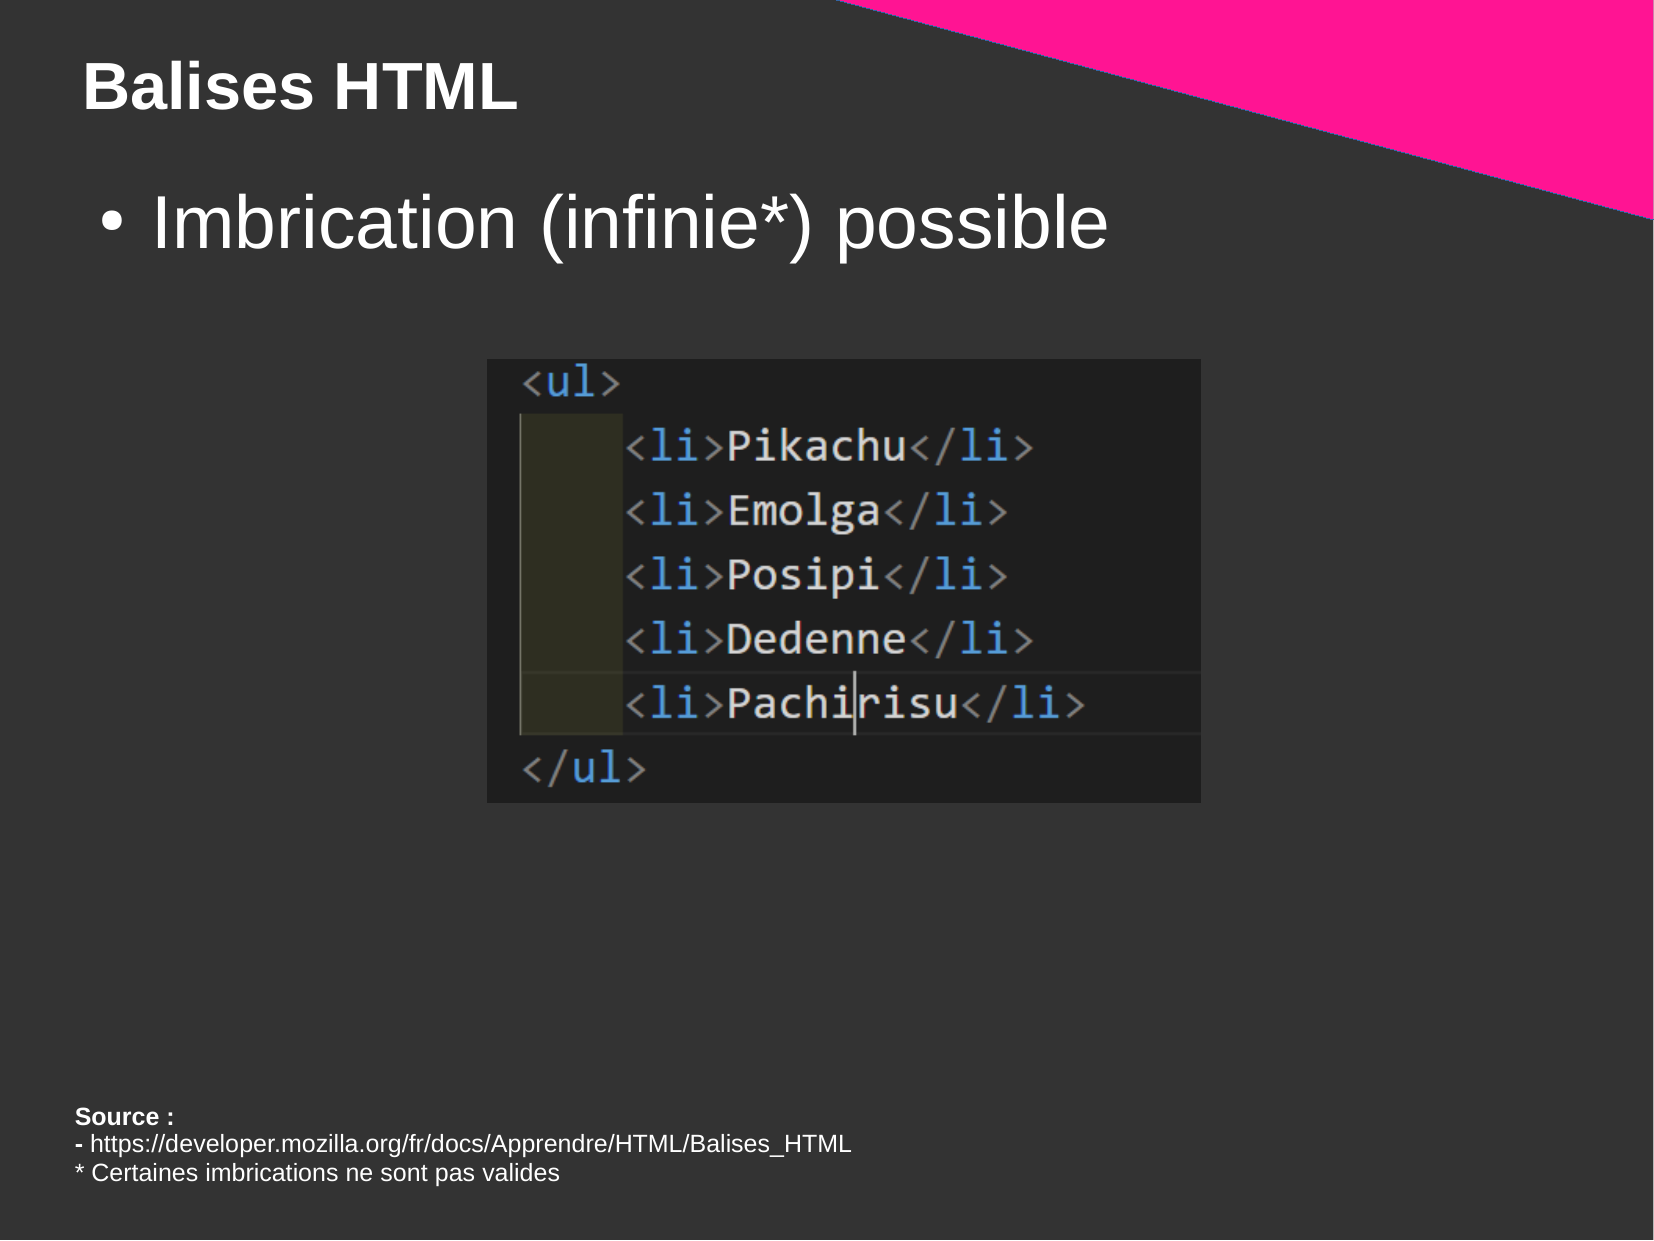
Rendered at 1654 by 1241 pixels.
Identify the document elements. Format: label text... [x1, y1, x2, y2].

list Imbrication (infinie*) possible [80, 180, 1569, 390]
picture [487, 359, 1201, 803]
text_box [836, 0, 1654, 220]
title Balises HTML [82, 49, 1397, 152]
text_box Source : - https://developer.mozilla.org/fr/docs/Apprendre/HTML/Balises_HTML * Certaines imbrications ne sont pas valides [59, 1094, 1546, 1227]
